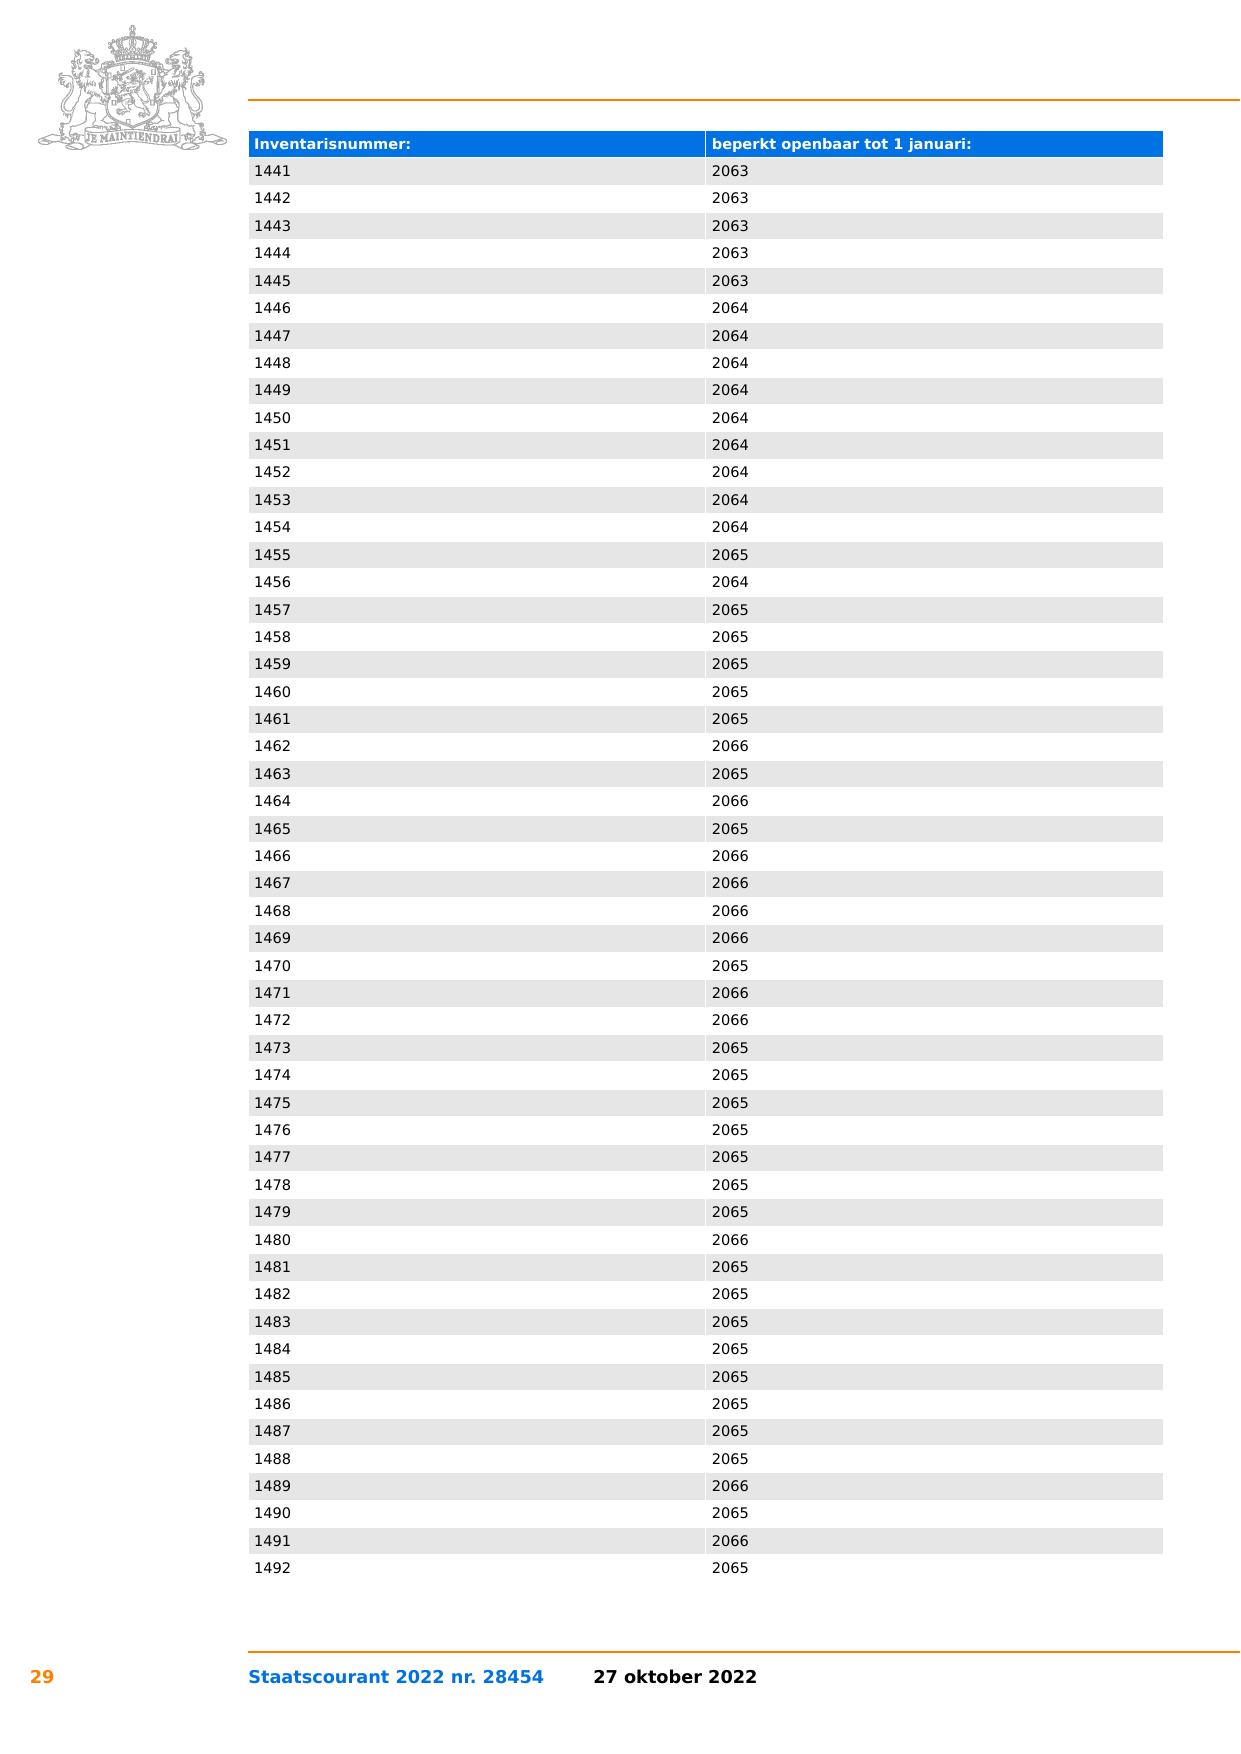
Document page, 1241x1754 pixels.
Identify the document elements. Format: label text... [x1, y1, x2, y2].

table_cell 2065 [706, 1199, 1163, 1226]
table_cell 2065 [706, 542, 1163, 568]
table_cell 1455 [249, 542, 705, 568]
table_cell 1470 [249, 953, 705, 979]
table_cell 1485 [249, 1364, 705, 1390]
table_cell 1481 [249, 1254, 705, 1281]
table_cell 2063 [706, 158, 1163, 185]
table_cell 2065 [706, 1309, 1163, 1335]
table_cell 1444 [249, 241, 705, 267]
table_cell 1458 [249, 624, 705, 650]
table_cell 2066 [706, 1008, 1163, 1034]
table_cell 2066 [706, 1528, 1163, 1554]
table_cell 1460 [249, 679, 705, 705]
table_cell 1441 [249, 158, 705, 185]
table_cell 1452 [249, 460, 705, 486]
table_cell 1491 [249, 1528, 705, 1554]
table_cell 1492 [249, 1556, 705, 1582]
table_cell 2066 [706, 1473, 1163, 1500]
table_cell 2065 [706, 1364, 1163, 1390]
table_cell 2065 [706, 1391, 1163, 1417]
table_cell 1486 [249, 1391, 705, 1417]
table_cell 2065 [706, 651, 1163, 678]
table_cell 1446 [249, 295, 705, 322]
table_cell 1456 [249, 569, 705, 596]
table_cell 1469 [249, 925, 705, 952]
table_cell 1464 [249, 789, 705, 815]
table_cell 1474 [249, 1063, 705, 1089]
table_cell 2064 [706, 432, 1163, 459]
table_cell 1473 [249, 1035, 705, 1061]
table_cell 1445 [249, 268, 705, 294]
table_cell 2064 [706, 487, 1163, 513]
table_cell 1466 [249, 843, 705, 869]
table_cell 1462 [249, 734, 705, 760]
table_cell 2066 [706, 925, 1163, 952]
table_cell 1482 [249, 1282, 705, 1308]
table_cell 1471 [249, 980, 705, 1007]
table_cell 1484 [249, 1336, 705, 1363]
table_cell 2064 [706, 295, 1163, 322]
table_cell 2065 [706, 1254, 1163, 1281]
table_cell 2063 [706, 213, 1163, 239]
table_header Inventarisnummer: [249, 131, 705, 157]
table_cell 1467 [249, 871, 705, 897]
table_cell 2066 [706, 980, 1163, 1007]
table_cell 2065 [706, 597, 1163, 623]
table_cell 1453 [249, 487, 705, 513]
table_cell 1475 [249, 1090, 705, 1116]
table_cell 2065 [706, 706, 1163, 733]
table_cell 2064 [706, 460, 1163, 486]
table_cell 2063 [706, 241, 1163, 267]
table_cell 2065 [706, 679, 1163, 705]
table_cell 2065 [706, 1090, 1163, 1116]
table_cell 1487 [249, 1419, 705, 1445]
table_cell 2065 [706, 1419, 1163, 1445]
table_cell 2065 [706, 953, 1163, 979]
table_cell 1468 [249, 898, 705, 924]
table_cell 2063 [706, 186, 1163, 212]
table_cell 2065 [706, 1063, 1163, 1089]
table_cell 2066 [706, 871, 1163, 897]
table_cell 1459 [249, 651, 705, 678]
table_cell 2065 [706, 1336, 1163, 1363]
table_cell 2064 [706, 405, 1163, 431]
table_cell 1478 [249, 1172, 705, 1198]
table_cell 2065 [706, 1145, 1163, 1171]
table_cell 1450 [249, 405, 705, 431]
table_cell 2065 [706, 1556, 1163, 1582]
table_cell 2065 [706, 1282, 1163, 1308]
table_cell 2066 [706, 734, 1163, 760]
table_header beperkt openbaar tot 1 januari: [706, 131, 1163, 157]
table_cell 1442 [249, 186, 705, 212]
table_cell 2066 [706, 843, 1163, 869]
table_cell 1480 [249, 1227, 705, 1253]
table_cell 1488 [249, 1446, 705, 1472]
table_cell 1457 [249, 597, 705, 623]
table_cell 1465 [249, 816, 705, 842]
table_cell 1476 [249, 1117, 705, 1143]
table_cell 2065 [706, 1035, 1163, 1061]
table_cell 1454 [249, 515, 705, 541]
table_cell 2064 [706, 350, 1163, 376]
table_cell 1448 [249, 350, 705, 376]
table_cell 1447 [249, 323, 705, 349]
picture [38, 25, 227, 150]
table_cell 2065 [706, 624, 1163, 650]
table_cell 1483 [249, 1309, 705, 1335]
table_cell 2066 [706, 789, 1163, 815]
table_cell 2066 [706, 898, 1163, 924]
table_cell 1449 [249, 378, 705, 404]
table_cell 2064 [706, 515, 1163, 541]
table_cell 2065 [706, 816, 1163, 842]
table_cell 1477 [249, 1145, 705, 1171]
table_cell 1479 [249, 1199, 705, 1226]
table_cell 2066 [706, 1227, 1163, 1253]
table_cell 2064 [706, 378, 1163, 404]
table_cell 2064 [706, 569, 1163, 596]
table_cell 1490 [249, 1501, 705, 1527]
table_cell 2063 [706, 268, 1163, 294]
table_cell 1443 [249, 213, 705, 239]
table_cell 2065 [706, 1501, 1163, 1527]
table_cell 2065 [706, 1172, 1163, 1198]
table_cell 2064 [706, 323, 1163, 349]
table_cell 2065 [706, 1117, 1163, 1143]
table_cell 1472 [249, 1008, 705, 1034]
table_cell 1463 [249, 761, 705, 787]
table_cell 1461 [249, 706, 705, 733]
table_cell 1489 [249, 1473, 705, 1500]
table_cell 2065 [706, 761, 1163, 787]
table_cell 2065 [706, 1446, 1163, 1472]
table_cell 1451 [249, 432, 705, 459]
